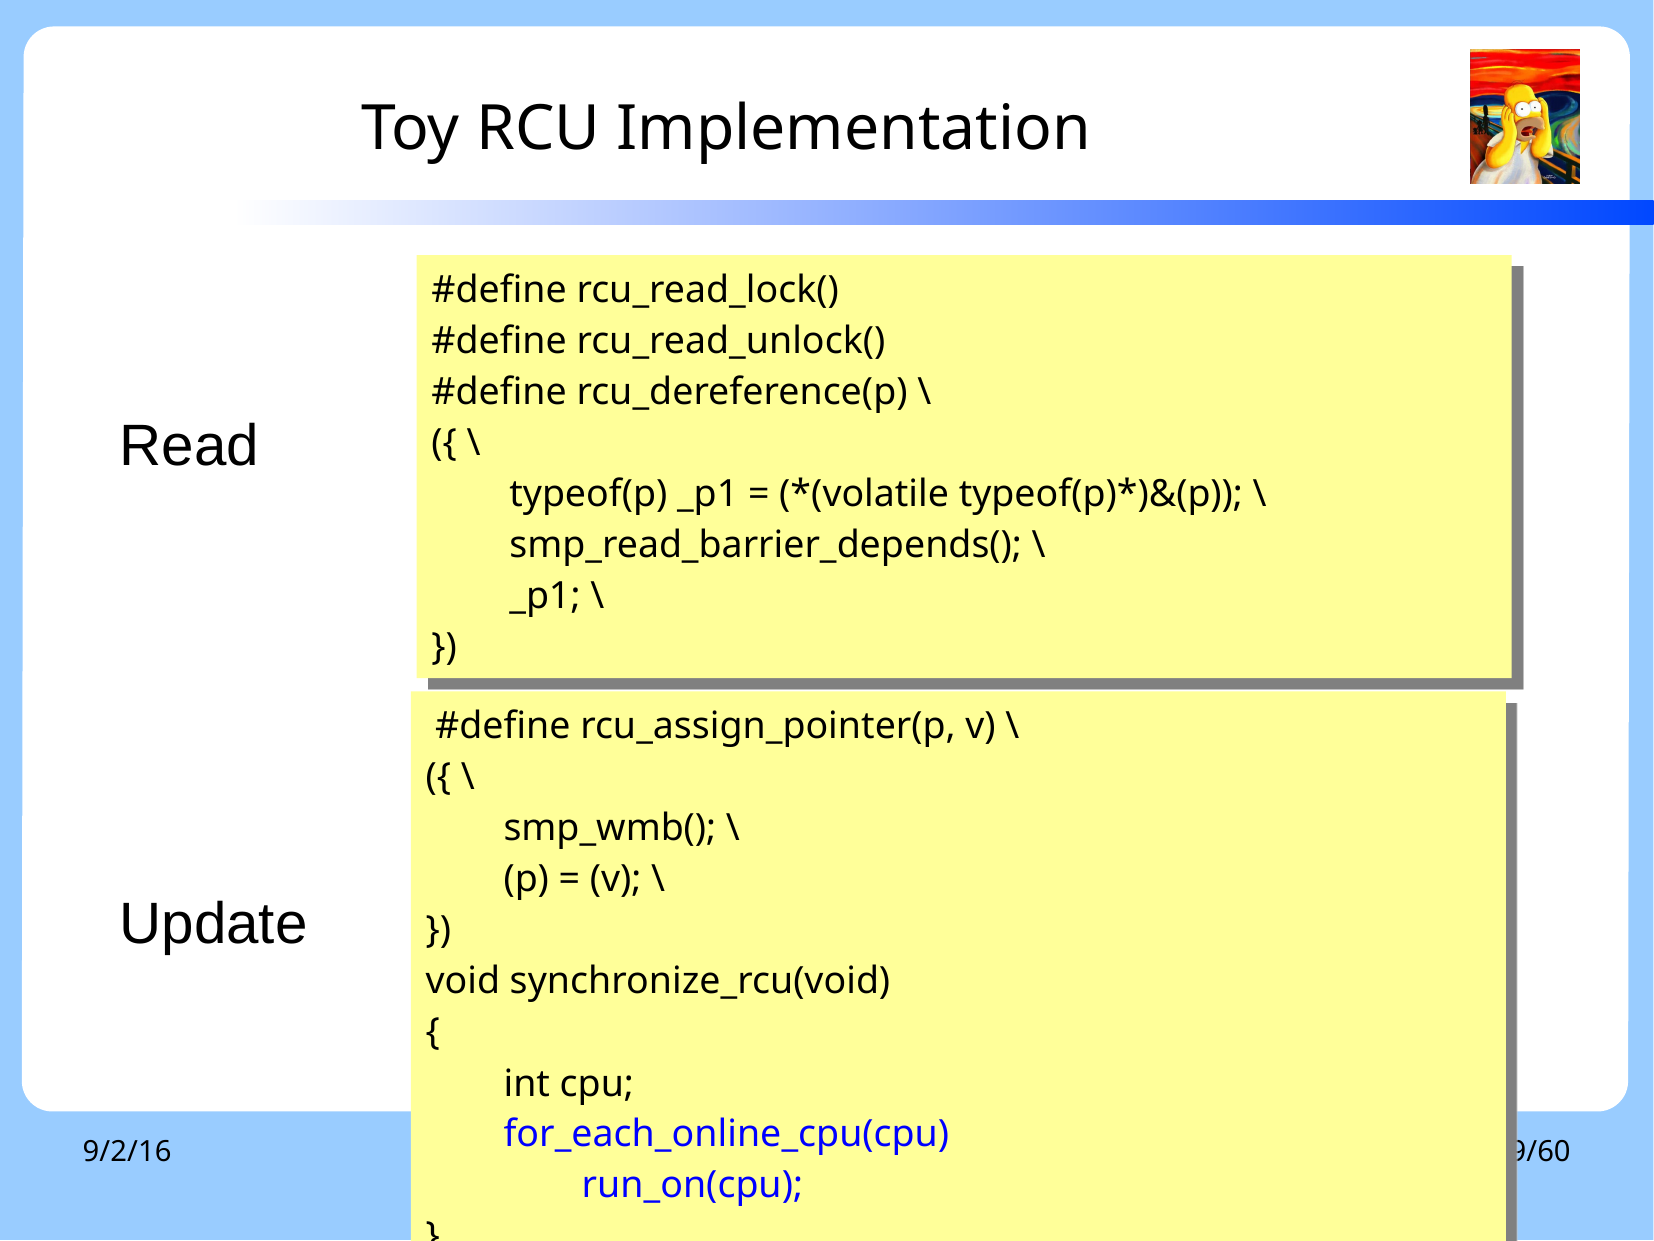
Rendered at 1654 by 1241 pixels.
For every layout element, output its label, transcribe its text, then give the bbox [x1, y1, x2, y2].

text_box #define rcu_read_lock() #define rcu_read_unlock() #define rcu_dereference(p) \ ({ \ typeof(p) _p1 = (*(volatile typeof(p)*)&(p)); \ smp_read_barrier_depends(); \ _p1; \ }) [416, 255, 1512, 631]
text_box Read [105, 405, 275, 486]
picture [1470, 49, 1580, 184]
text_box #define rcu_assign_pointer(p, v) \ ({ \ smp_wmb(); \ (p) = (v); \ }) void synchronize_rcu(void) { int cpu; for_each_online_cpu(cpu) run_on(cpu); } [410, 691, 1506, 1191]
title Toy RCU Implementation [82, 49, 1371, 201]
text_box Update [105, 883, 323, 964]
